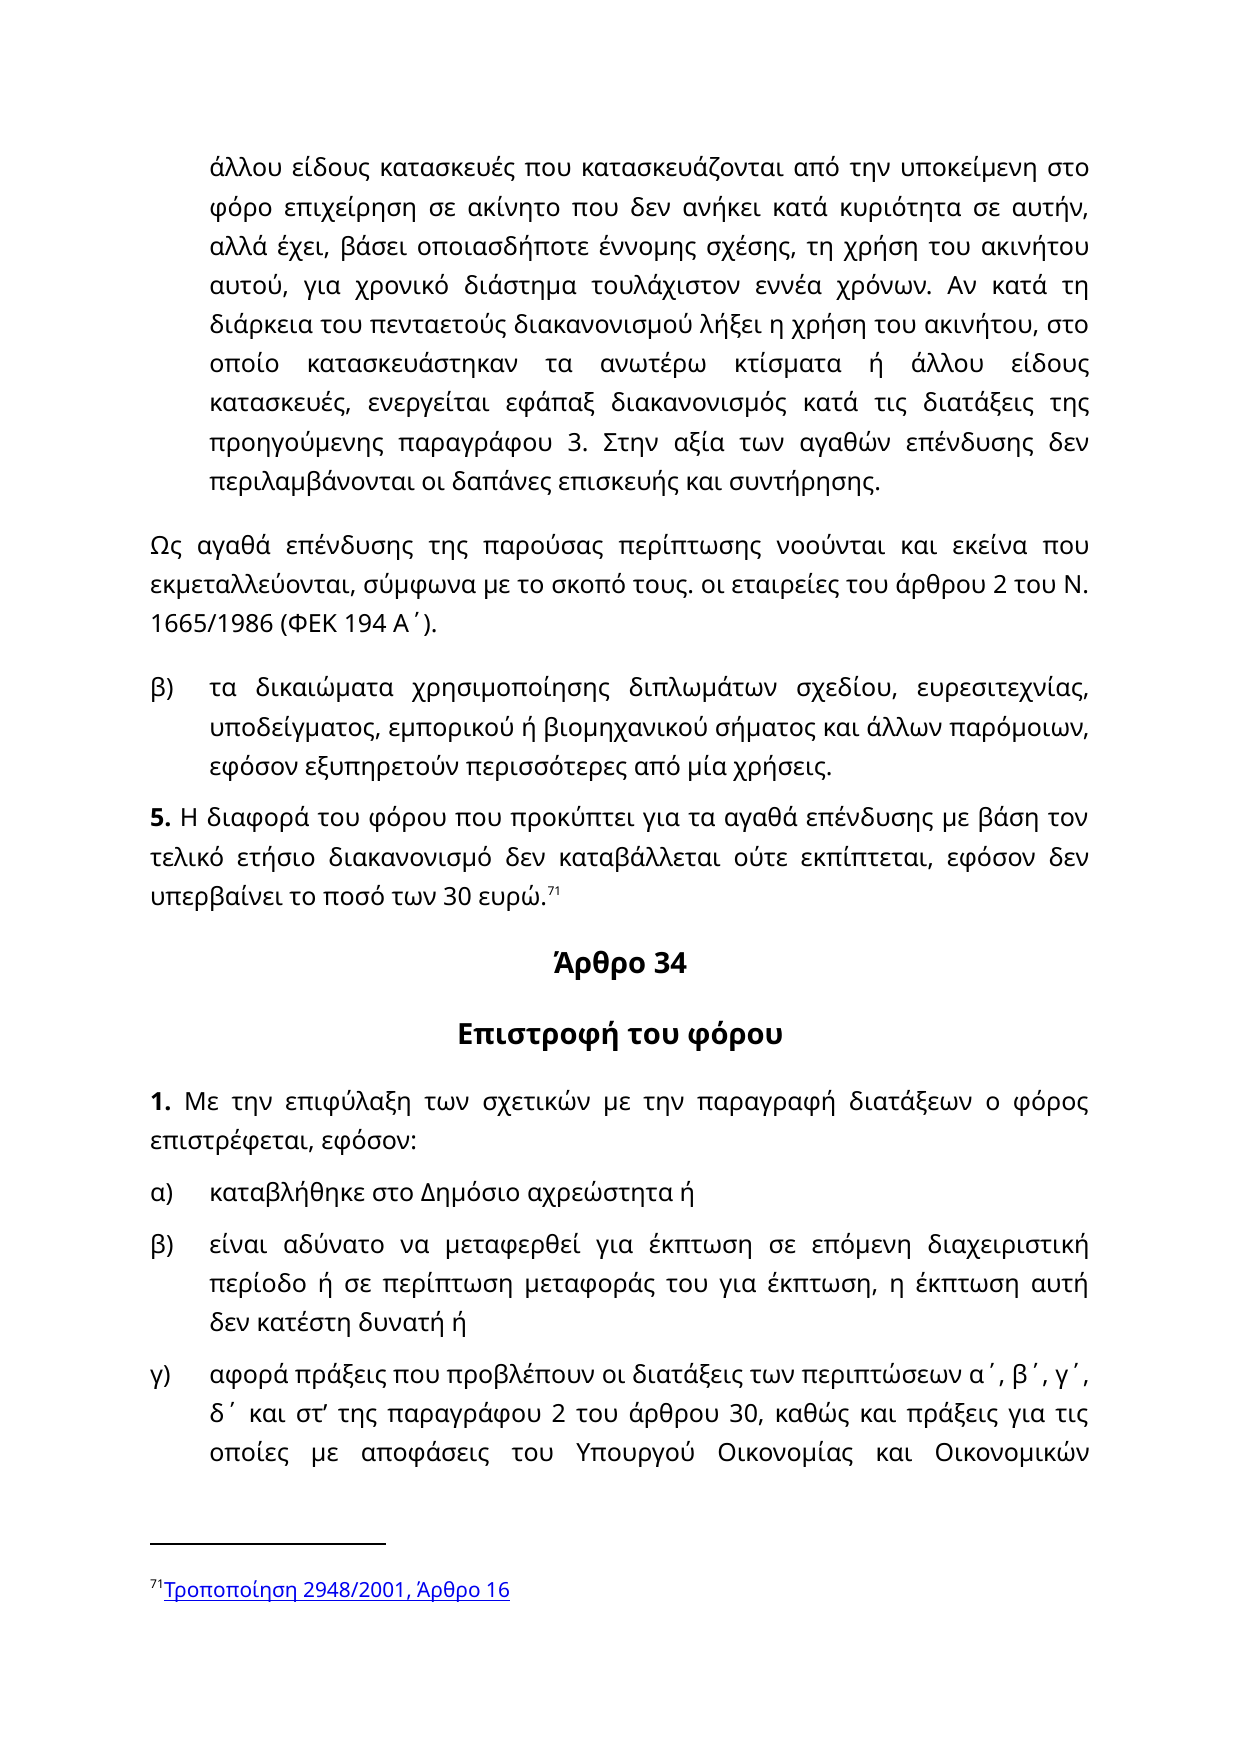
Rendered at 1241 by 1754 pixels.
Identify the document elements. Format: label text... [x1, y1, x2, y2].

list α) καταβλήθηκε στο Δημόσιο αχρεώστητα ή [150, 1174, 1090, 1209]
subtitle Επιστροφή του φόρου [150, 1013, 1090, 1053]
text 5. Η διαφορά του φόρου που προκύπτει για τα αγαθά επένδυσης με βάση τον τελικό ετήσιο διακανονισμό δεν καταβάλλεται ούτε εκπίπτεται, εφόσον δεν υπερβαίνει το ποσό των 30 ευρώ. [150, 800, 1090, 912]
list γ) αφορά πράξεις που προβλέπουν οι διατάξεις των περιπτώσεων α΄, β΄, γ΄, δ΄ και στ’ της παραγράφου 2 του άρθρου 30, καθώς και πράξεις για τις οποίες με αποφάσεις του Υπουργού Οικονομίας και Οικονομικών [150, 1356, 1090, 1469]
list β) τα δικαιώματα χρησιμοποίησης διπλωμάτων σχεδίου, ευρεσιτεχνίας, υποδείγματος, εμπορικού ή βιομηχανικού σήματος και άλλων παρόμοιων, εφόσον εξυπηρετούν περισσότερες από μία χρήσεις. [150, 670, 1090, 782]
list β) είναι αδύνατο να μεταφερθεί για έκπτωση σε επόμενη διαχειριστική περίοδο ή σε περίπτωση μεταφοράς του για έκπτωση, η έκπτωση αυτή δεν κατέστη δυνατή ή [150, 1226, 1090, 1339]
text Ως αγαθά επένδυσης της παρούσας περίπτωσης νοούνται και εκείνα που εκμεταλλεύονται, σύμφωνα με το σκοπό τους. οι εταιρείες του άρθρου 2 του Ν. 1665/1986 (ΦΕΚ 194 Α΄). [150, 527, 1090, 640]
subtitle Άρθρο 34 [150, 942, 1090, 982]
list άλλου είδους κατασκευές που κατασκευάζονται από την υποκείμενη στο φόρο επιχείρηση σε ακίνητο που δεν ανήκει κατά κυριότητα σε αυτήν, αλλά έχει, βάσει οποιασδήποτε έννομης σχέσης, τη χρήση του ακινήτου αυτού, για χρονικό διάστημα τουλάχιστον εννέα χρόνων. Αν κατά τη διάρκεια του πενταετούς διακανονισμού λήξει η χρήση του ακινήτου, στο οποίο κατασκευάστηκαν τα ανωτέρω κτίσματα ή άλλου είδους κατασκευές, ενεργείται εφάπαξ διακανονισμός κατά τις διατάξεις της προηγούμενης παραγράφου 3. Στην αξία των αγαθών επένδυσης δεν περιλαμβάνονται οι δαπάνες επισκευής και συντήρησης. [150, 150, 1090, 497]
text Τροποποίηση 2948/2001, Άρθρο 16 [150, 1576, 1090, 1604]
text 1. Με την επιφύλαξη των σχετικών με την παραγραφή διατάξεων ο φόρος επιστρέφεται, εφόσον: [150, 1084, 1090, 1157]
